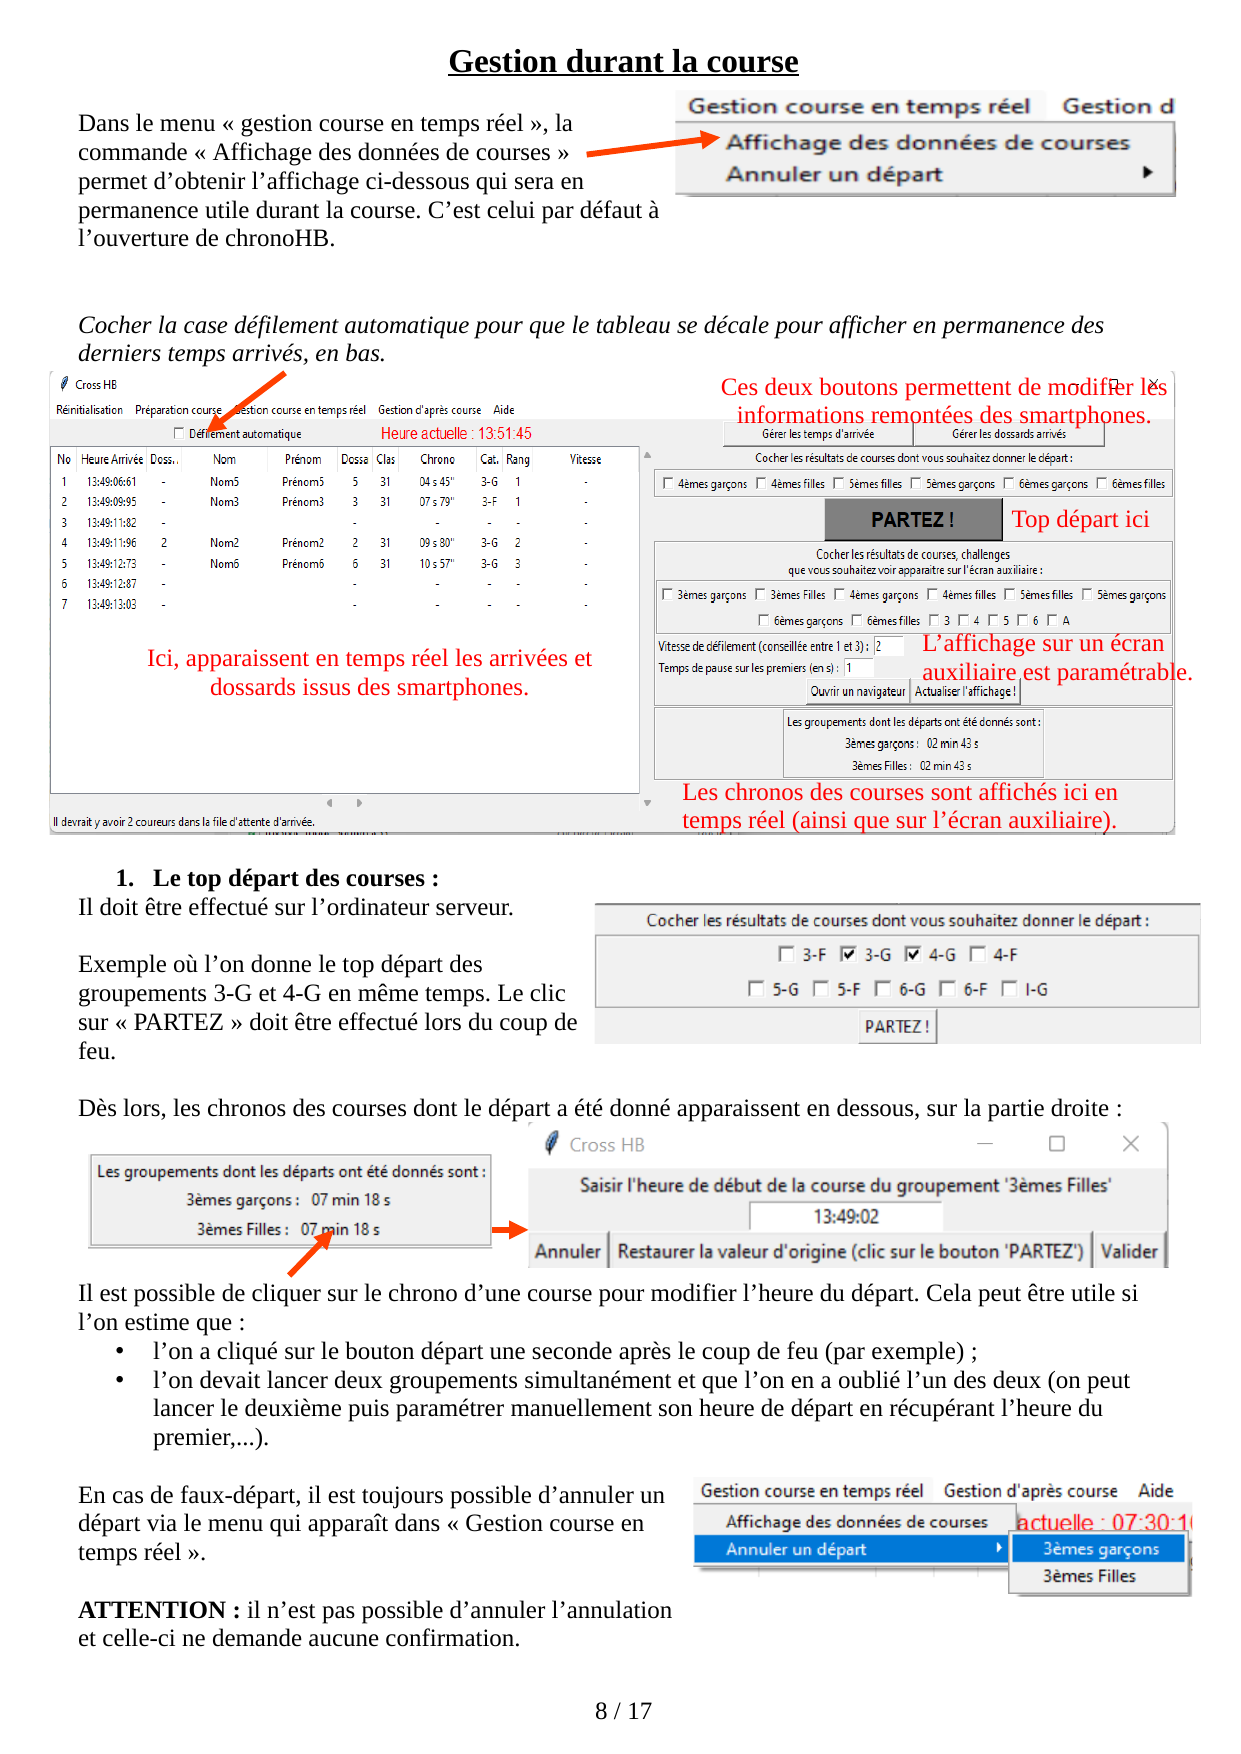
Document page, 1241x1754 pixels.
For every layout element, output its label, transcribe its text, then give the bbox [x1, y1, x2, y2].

text Gestion durant la course [78, 41, 1169, 80]
list l’on devait lancer deux groupements simultanément et que l’on en a oublié l’un des deux (on peut lancer le deuxième puis paramétrer manuellement son heure de départ en récupérant l’heure du premier,...). [115, 1365, 1169, 1451]
text Cocher la case défilement automatique pour que le tableau se décale pour afficher en permanence des derniers temps arrivés, en bas. [78, 310, 1169, 367]
list l’on a cliqué sur le bouton départ une seconde après le coup de feu (par exemple) ; [115, 1336, 1169, 1365]
text Dans le menu « gestion course en temps réel », la commande « Affichage des données de courses » permet d’obtenir l’affichage ci-dessous qui sera en permanence utile durant la course. C’est celui par défaut à l’ouverture de chronoHB. [78, 108, 1169, 252]
picture [88, 1153, 493, 1250]
text Il doit être effectué sur l’ordinateur serveur. [78, 892, 1169, 921]
text Exemple où l’on donne le top départ des groupements 3-G et 4-G en même temps. Le clic sur « PARTEZ » doit être effectué lors du coup de feu. [78, 949, 1169, 1064]
list Le top départ des courses : [115, 863, 1169, 892]
picture [594, 903, 1201, 1044]
picture [528, 1122, 1169, 1268]
picture [49, 371, 1176, 835]
text En cas de faux-départ, il est toujours possible d’annuler un départ via le menu qui apparaît dans « Gestion course en temps réel ». [78, 1480, 693, 1566]
picture [693, 1477, 1193, 1597]
text Dès lors, les chronos des courses dont le départ a été donné apparaissent en dessous, sur la partie droite : [78, 1093, 1169, 1122]
picture [675, 90, 1177, 197]
text Il est possible de cliquer sur le chrono d’une course pour modifier l’heure du départ. Cela peut être utile si l’on estime que : [78, 1278, 1169, 1336]
text ATTENTION : il n’est pas possible d’annuler l’annulation et celle-ci ne demande aucune confirmation. [78, 1595, 1169, 1652]
